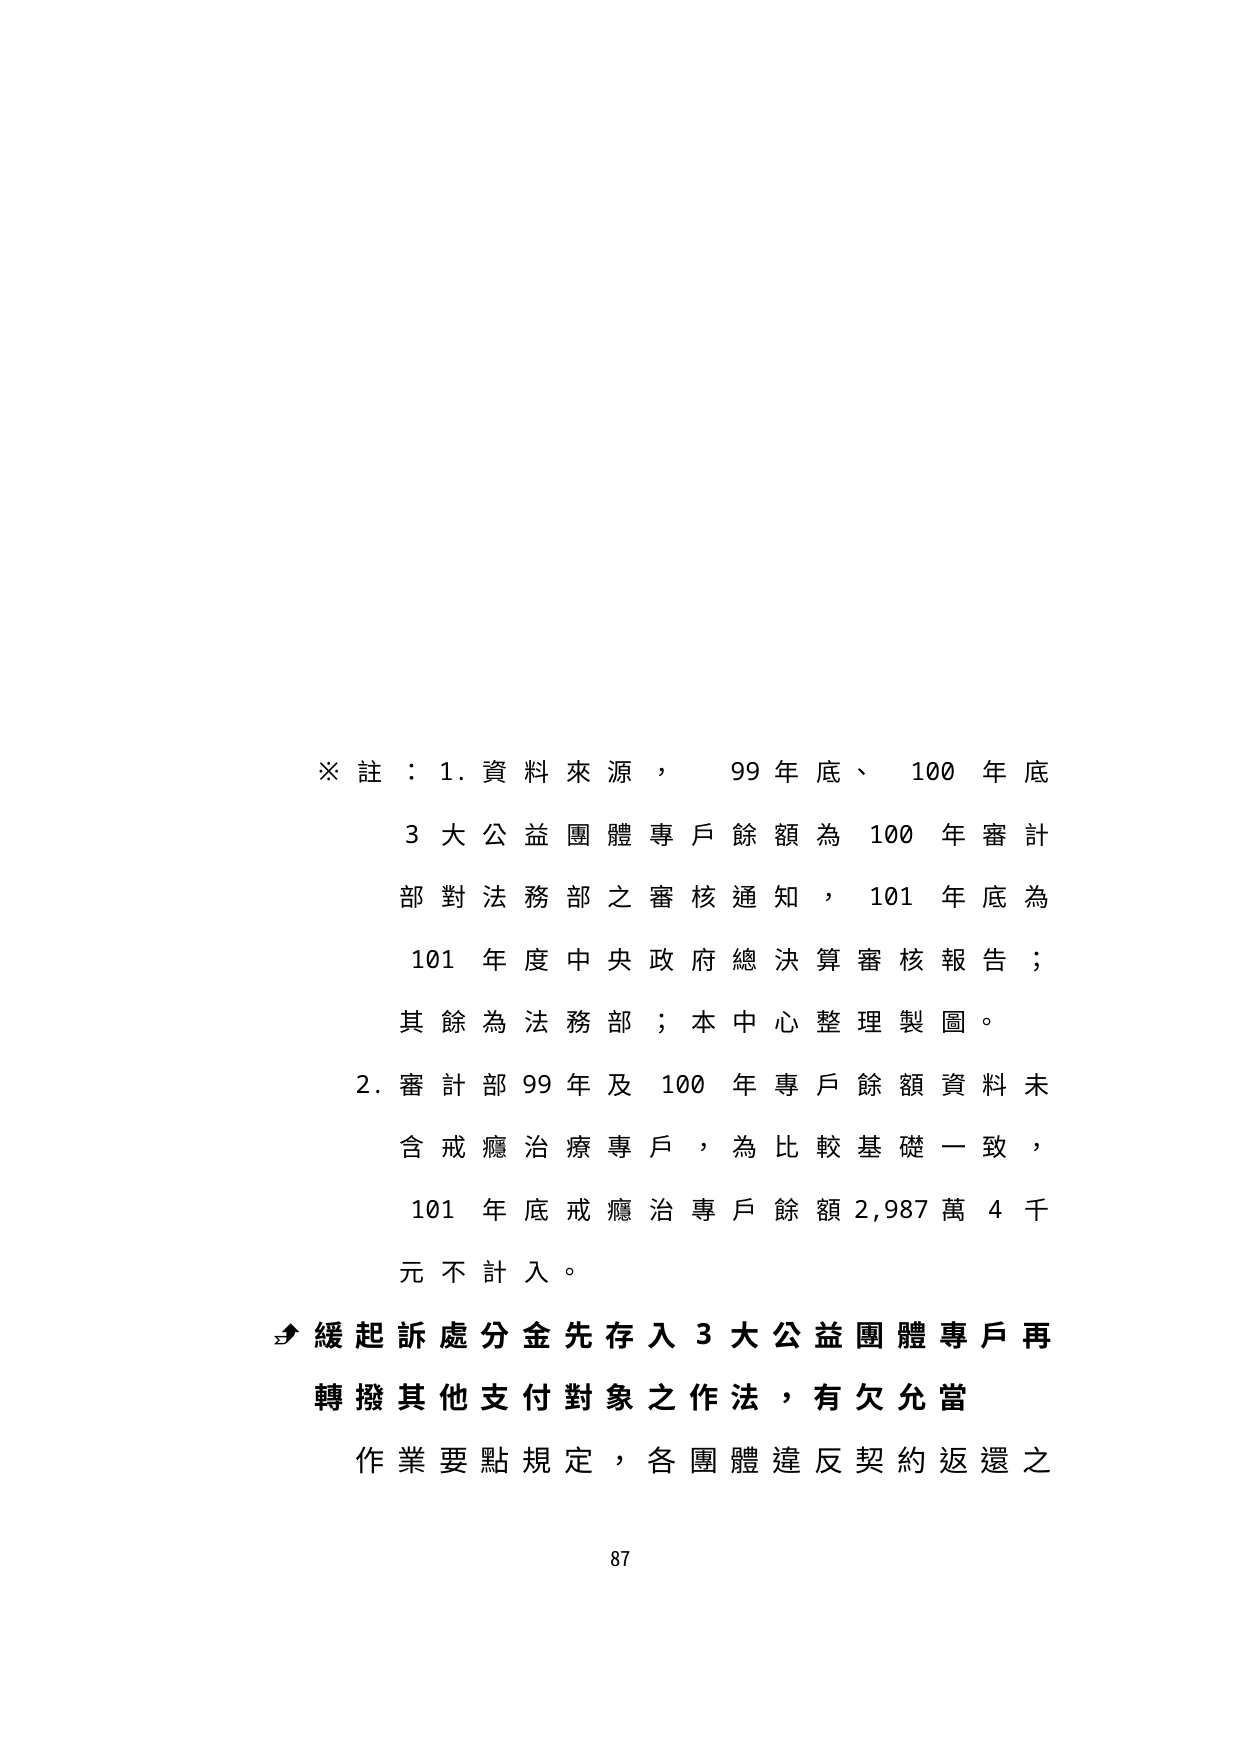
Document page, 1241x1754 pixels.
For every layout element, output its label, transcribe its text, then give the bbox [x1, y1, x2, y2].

text 2.審計部99年及100年專戶餘額資料未含戒癮治療專戶，為比較基礎一致，101年底戒癮治專戶餘額2,987萬4千元不計入。 [344, 1042, 1058, 1292]
text 作業要點規定，各團體違反契約返還之 [271, 1417, 1058, 1479]
text 緩起訴處分金先存入3大公益團體專戶再轉撥其他支付對象之作法，有欠允當 [242, 1292, 1058, 1417]
text ※註：1.資料來源， 99年底、100年底3大公益團體專戶餘額為100年審計部對法務部之審核通知，101年底為101年度中央政府總決算審核報告；其餘為法務部；本中心整理製圖。 [271, 729, 1058, 1042]
